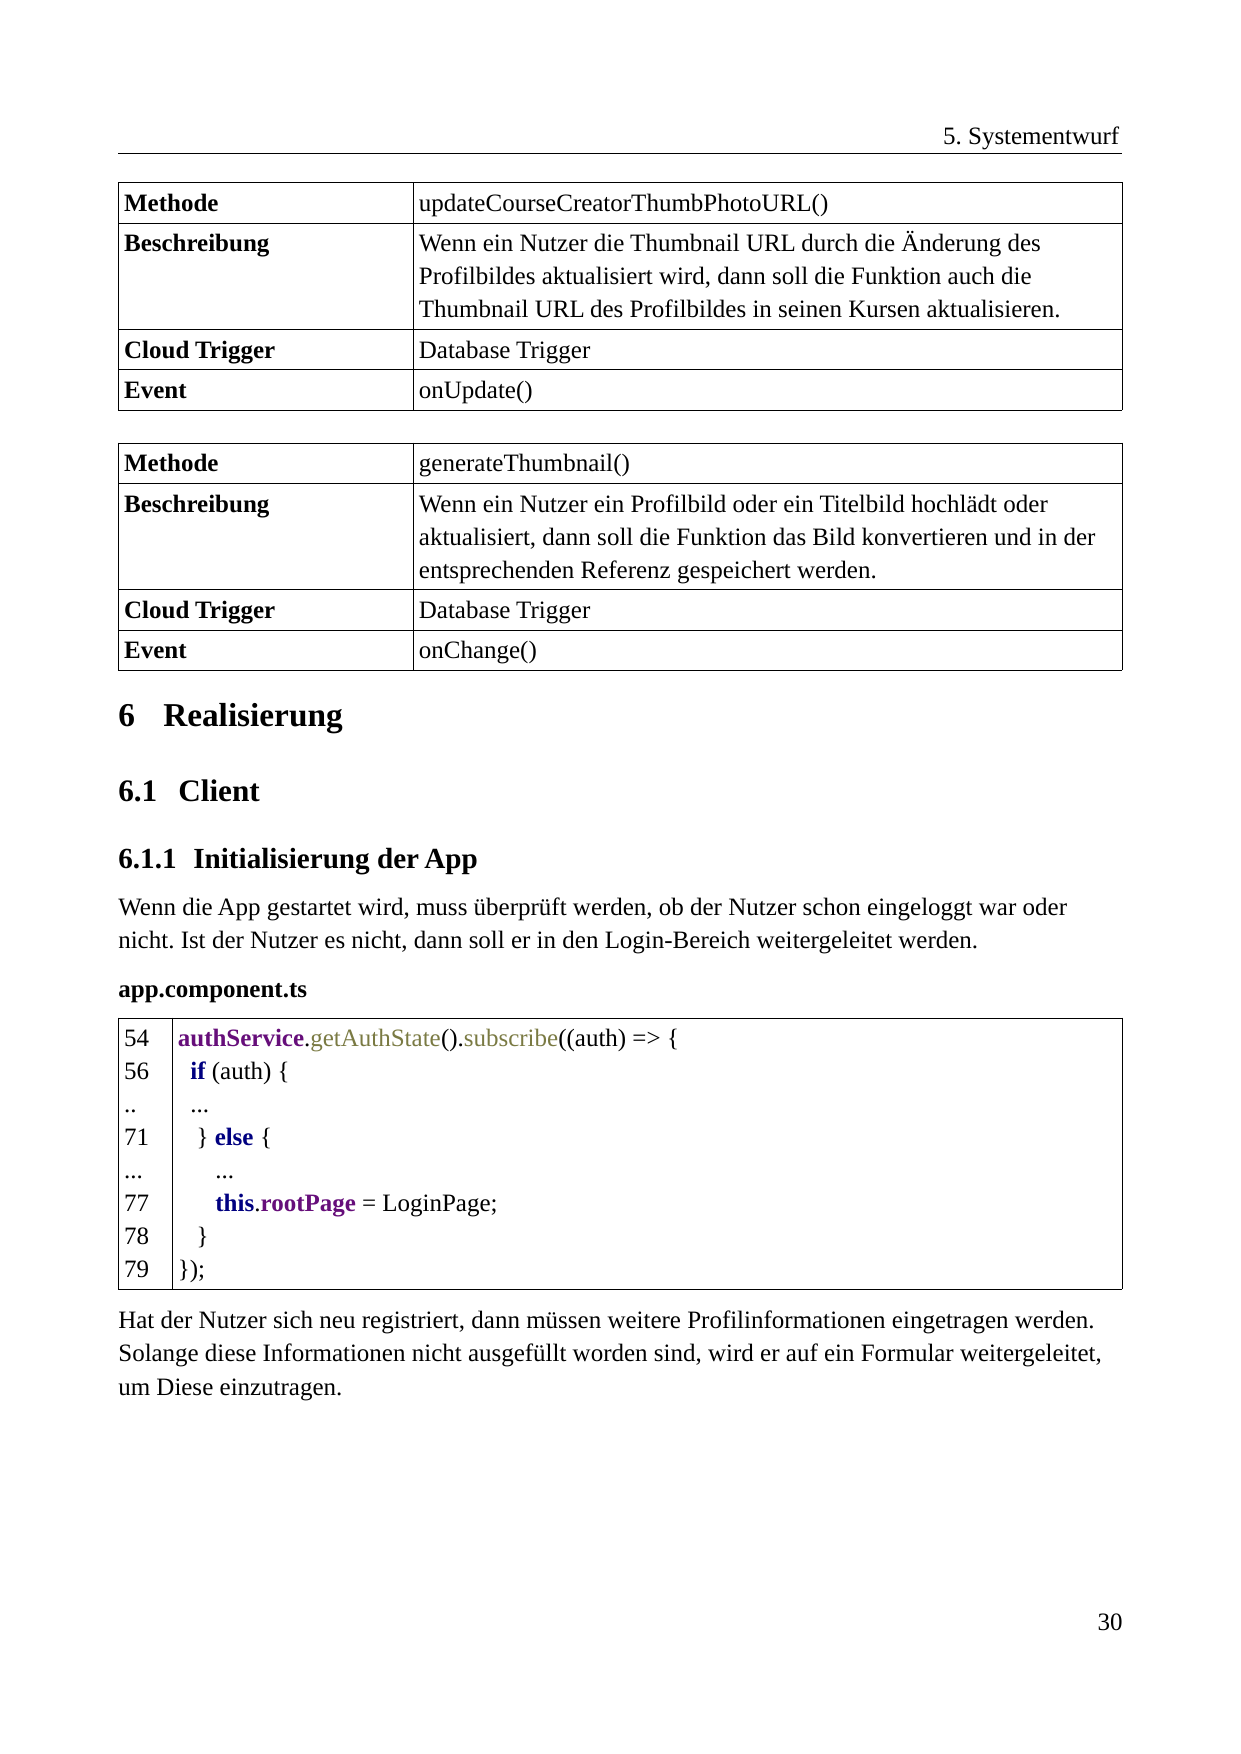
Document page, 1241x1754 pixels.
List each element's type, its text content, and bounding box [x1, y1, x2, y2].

text Wenn die App gestartet wird, muss überprüft werden, ob der Nutzer schon eingeloggt war oder nicht. Ist der Nutzer es nicht, dann soll er in den Login-Bereich weitergeleitet werden. [118, 892, 1122, 954]
table_cell Cloud Trigger [119, 330, 413, 369]
table_header updateCourseCreatorThumbPhotoURL() [414, 183, 1122, 223]
table_header generateThumbnail() [414, 444, 1122, 483]
table_header Methode [119, 444, 413, 483]
table_cell Cloud Trigger [119, 590, 413, 630]
table_header 54 56 .. 71 ... 77 78 79 [119, 1019, 172, 1289]
table_cell Event [119, 631, 413, 670]
table_cell Database Trigger [414, 330, 1122, 369]
subtitle Realisierung [118, 695, 1122, 733]
table_header authService.getAuthState().subscribe((auth) => { if (auth) { ... } else { ... this.rootPage = LoginPage; } }); [173, 1019, 1122, 1289]
subtitle Initialisierung der App [118, 841, 1122, 874]
table_cell Beschreibung [119, 224, 413, 329]
table_cell Event [119, 370, 413, 409]
table_cell Wenn ein Nutzer ein Profilbild oder ein Titelbild hochlädt oder aktualisiert, dann soll die Funktion das Bild konvertieren und in der entsprechenden Referenz gespeichert werden. [414, 484, 1122, 589]
table_cell Wenn ein Nutzer die Thumbnail URL durch die Änderung des Profilbildes aktualisiert wird, dann soll die Funktion auch die Thumbnail URL des Profilbildes in seinen Kursen aktualisieren. [414, 224, 1122, 329]
subtitle Client [118, 772, 1122, 808]
table_cell Beschreibung [119, 484, 413, 589]
table_cell onChange() [414, 631, 1122, 670]
text app.component.ts [118, 974, 1122, 1003]
table_cell Database Trigger [414, 590, 1122, 630]
table_header Methode [119, 183, 413, 223]
text Hat der Nutzer sich neu registriert, dann müssen weitere Profilinformationen eingetragen werden. Solange diese Informationen nicht ausgefüllt worden sind, wird er auf ein Formular weitergeleitet, um Diese einzutragen. [118, 1306, 1122, 1400]
table_cell onUpdate() [414, 370, 1122, 409]
